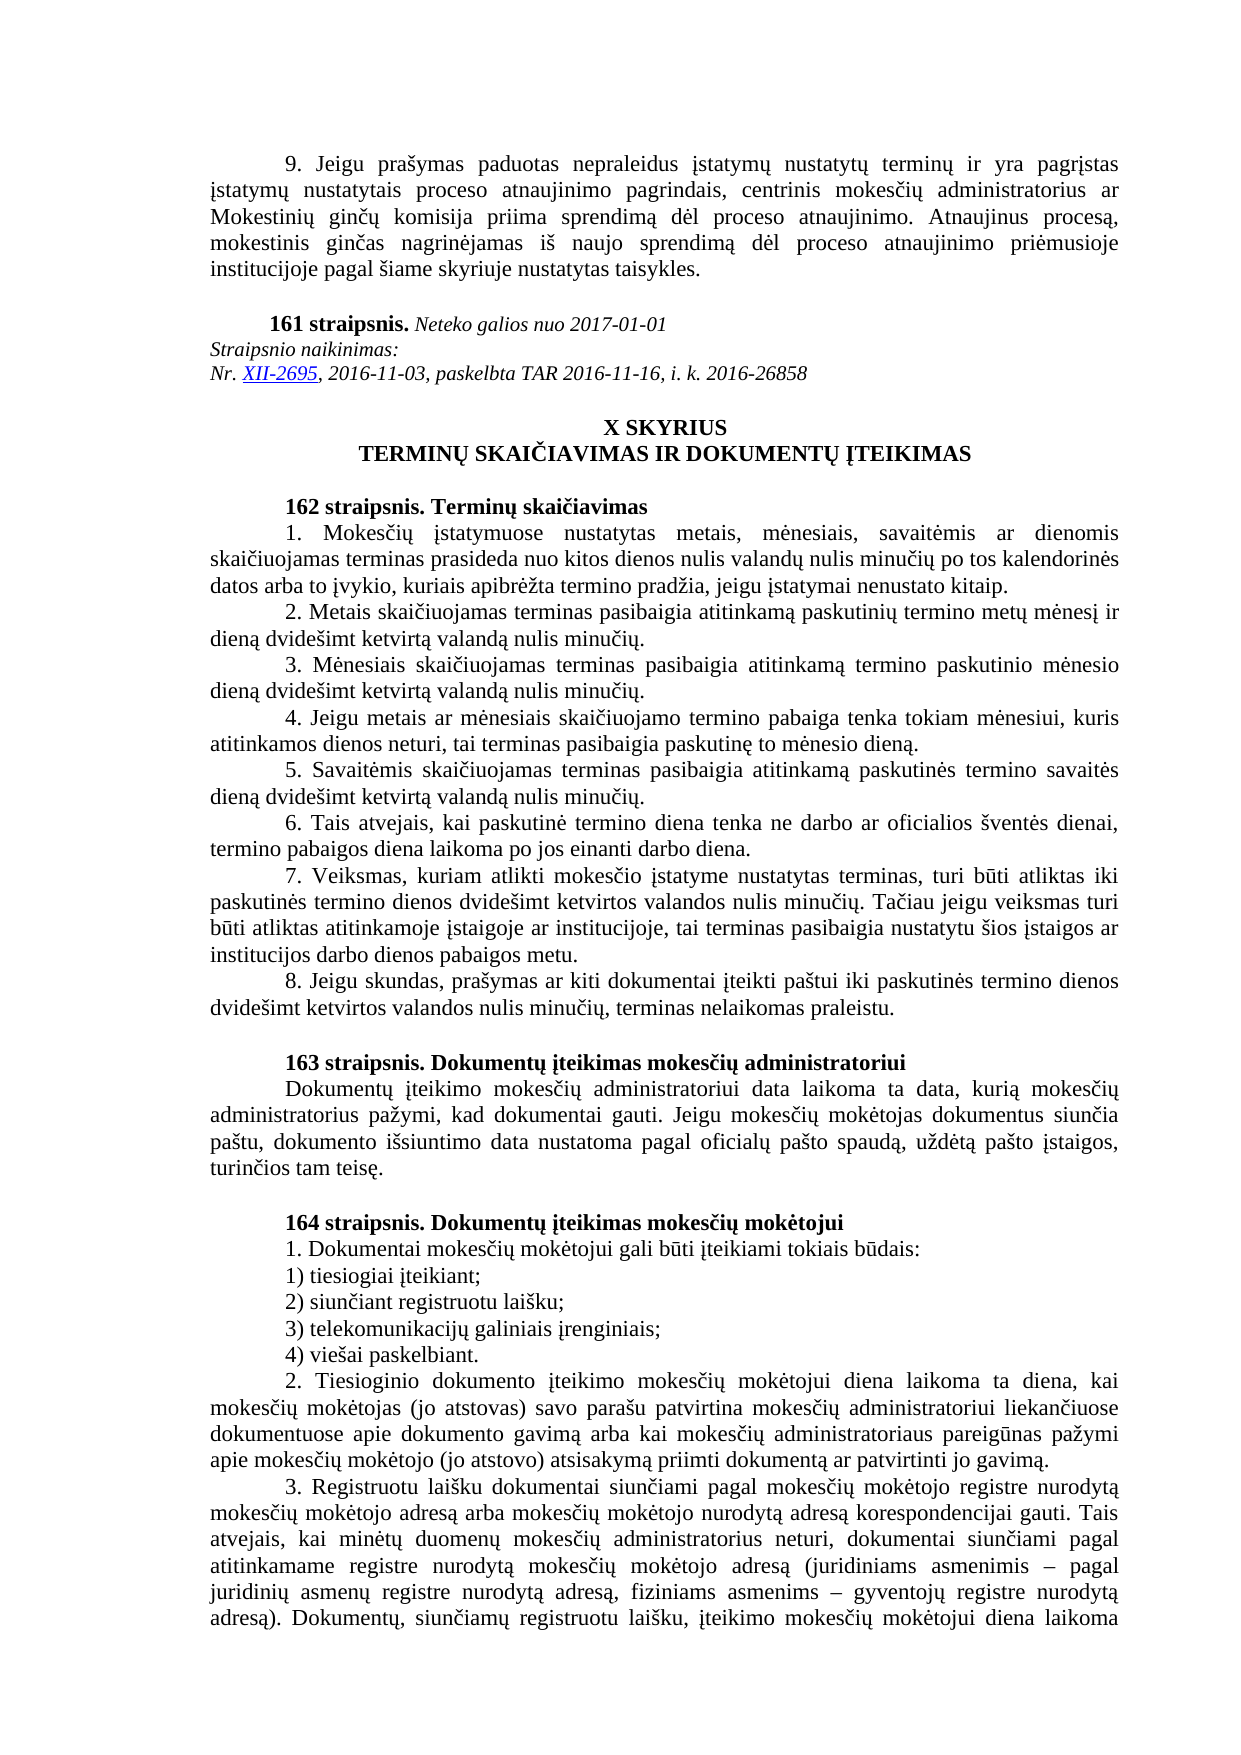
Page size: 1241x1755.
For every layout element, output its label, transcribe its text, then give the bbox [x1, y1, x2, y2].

text Straipsnio naikinimas: [210, 337, 1120, 361]
text 5. Savaitėmis skaičiuojamas terminas pasibaigia atitinkamą paskutinės termino savaitės dieną dvidešimt ketvirtą valandą nulis minučių. [210, 756, 1120, 809]
text 4) viešai paskelbiant. [210, 1341, 1120, 1367]
text TERMINŲ SKAIČIAVIMAS IR DOKUMENTŲ ĮTEIKIMAS [210, 440, 1120, 466]
text 161 straipsnis. Neteko galios nuo 2017-01-01 [210, 311, 1120, 337]
text 7. Veiksmas, kuriam atlikti mokesčio įstatyme nustatytas terminas, turi būti atliktas iki paskutinės termino dienos dvidešimt ketvirtos valandos nulis minučių. Tačiau jeigu veiksmas turi būti atliktas atitinkamoje įstaigoje ar institucijoje, tai terminas pasibaigia nustatytu šios įstaigos ar institucijos darbo dienos pabaigos metu. [210, 862, 1120, 967]
text 1) tiesiogiai įteikiant; [210, 1262, 1120, 1288]
text 1. Mokesčių įstatymuose nustatytas metais, mėnesiais, savaitėmis ar dienomis skaičiuojamas terminas prasideda nuo kitos dienos nulis valandų nulis minučių po tos kalendorinės datos arba to įvykio, kuriais apibrėžta termino pradžia, jeigu įstatymai nenustato kitaip. [210, 519, 1120, 598]
text 3. Registruotu laišku dokumentai siunčiami pagal mokesčių mokėtojo registre nurodytą mokesčių mokėtojo adresą arba mokesčių mokėtojo nurodytą adresą korespondencijai gauti. Tais atvejais, kai minėtų duomenų mokesčių administratorius neturi, dokumentai siunčiami pagal atitinkamame registre nurodytą mokesčių mokėtojo adresą (juridiniams asmenimis – pagal juridinių asmenų registre nurodytą adresą, fiziniams asmenims – gyventojų registre nurodytą adresą). Dokumentų, siunčiamų registruotu laišku, įteikimo mokesčių mokėtojui diena laikoma [210, 1473, 1120, 1631]
text 1. Dokumentai mokesčių mokėtojui gali būti įteikiami tokiais būdais: [210, 1236, 1120, 1262]
text 162 straipsnis. Terminų skaičiavimas [210, 493, 1120, 519]
text 3) telekomunikacijų galiniais įrenginiais; [210, 1314, 1120, 1341]
text 6. Tais atvejais, kai paskutinė termino diena tenka ne darbo ar oficialios šventės dienai, termino pabaigos diena laikoma po jos einanti darbo diena. [210, 809, 1120, 862]
text 4. Jeigu metais ar mėnesiais skaičiuojamo termino pabaiga tenka tokiam mėnesiui, kuris atitinkamos dienos neturi, tai terminas pasibaigia paskutinę to mėnesio dieną. [210, 704, 1120, 756]
text 8. Jeigu skundas, prašymas ar kiti dokumentai įteikti paštui iki paskutinės termino dienos dvidešimt ketvirtos valandos nulis minučių, terminas nelaikomas praleistu. [210, 967, 1120, 1020]
text 9. Jeigu prašymas paduotas nepraleidus įstatymų nustatytų terminų ir yra pagrįstas įstatymų nustatytais proceso atnaujinimo pagrindais, centrinis mokesčių administratorius ar Mokestinių ginčų komisija priima sprendimą dėl proceso atnaujinimo. Atnaujinus procesą, mokestinis ginčas nagrinėjamas iš naujo sprendimą dėl proceso atnaujinimo priėmusioje institucijoje pagal šiame skyriuje nustatytas taisykles. [210, 150, 1120, 282]
text 163 straipsnis. Dokumentų įteikimas mokesčių administratoriui [210, 1049, 1120, 1075]
text 3. Mėnesiais skaičiuojamas terminas pasibaigia atitinkamą termino paskutinio mėnesio dieną dvidešimt ketvirtą valandą nulis minučių. [210, 651, 1120, 704]
text 2. Tiesioginio dokumento įteikimo mokesčių mokėtojui diena laikoma ta diena, kai mokesčių mokėtojas (jo atstovas) savo parašu patvirtina mokesčių administratoriui liekančiuose dokumentuose apie dokumento gavimą arba kai mokesčių administratoriaus pareigūnas pažymi apie mokesčių mokėtojo (jo atstovo) atsisakymą priimti dokumentą ar patvirtinti jo gavimą. [210, 1367, 1120, 1473]
text 2) siunčiant registruotu laišku; [210, 1288, 1120, 1314]
text 164 straipsnis. Dokumentų įteikimas mokesčių mokėtojui [210, 1209, 1120, 1236]
text 2. Metais skaičiuojamas terminas pasibaigia atitinkamą paskutinių termino metų mėnesį ir dieną dvidešimt ketvirtą valandą nulis minučių. [210, 598, 1120, 651]
text Dokumentų įteikimo mokesčių administratoriui data laikoma ta data, kurią mokesčių administratorius pažymi, kad dokumentai gauti. Jeigu mokesčių mokėtojas dokumentus siunčia paštu, dokumento išsiuntimo data nustatoma pagal oficialų pašto spaudą, uždėtą pašto įstaigos, turinčios tam teisę. [210, 1075, 1120, 1180]
text X SKYRIUS [210, 414, 1120, 440]
text Nr. XII-2695, 2016-11-03, paskelbta TAR 2016-11-16, i. k. 2016-26858 [210, 361, 1120, 385]
